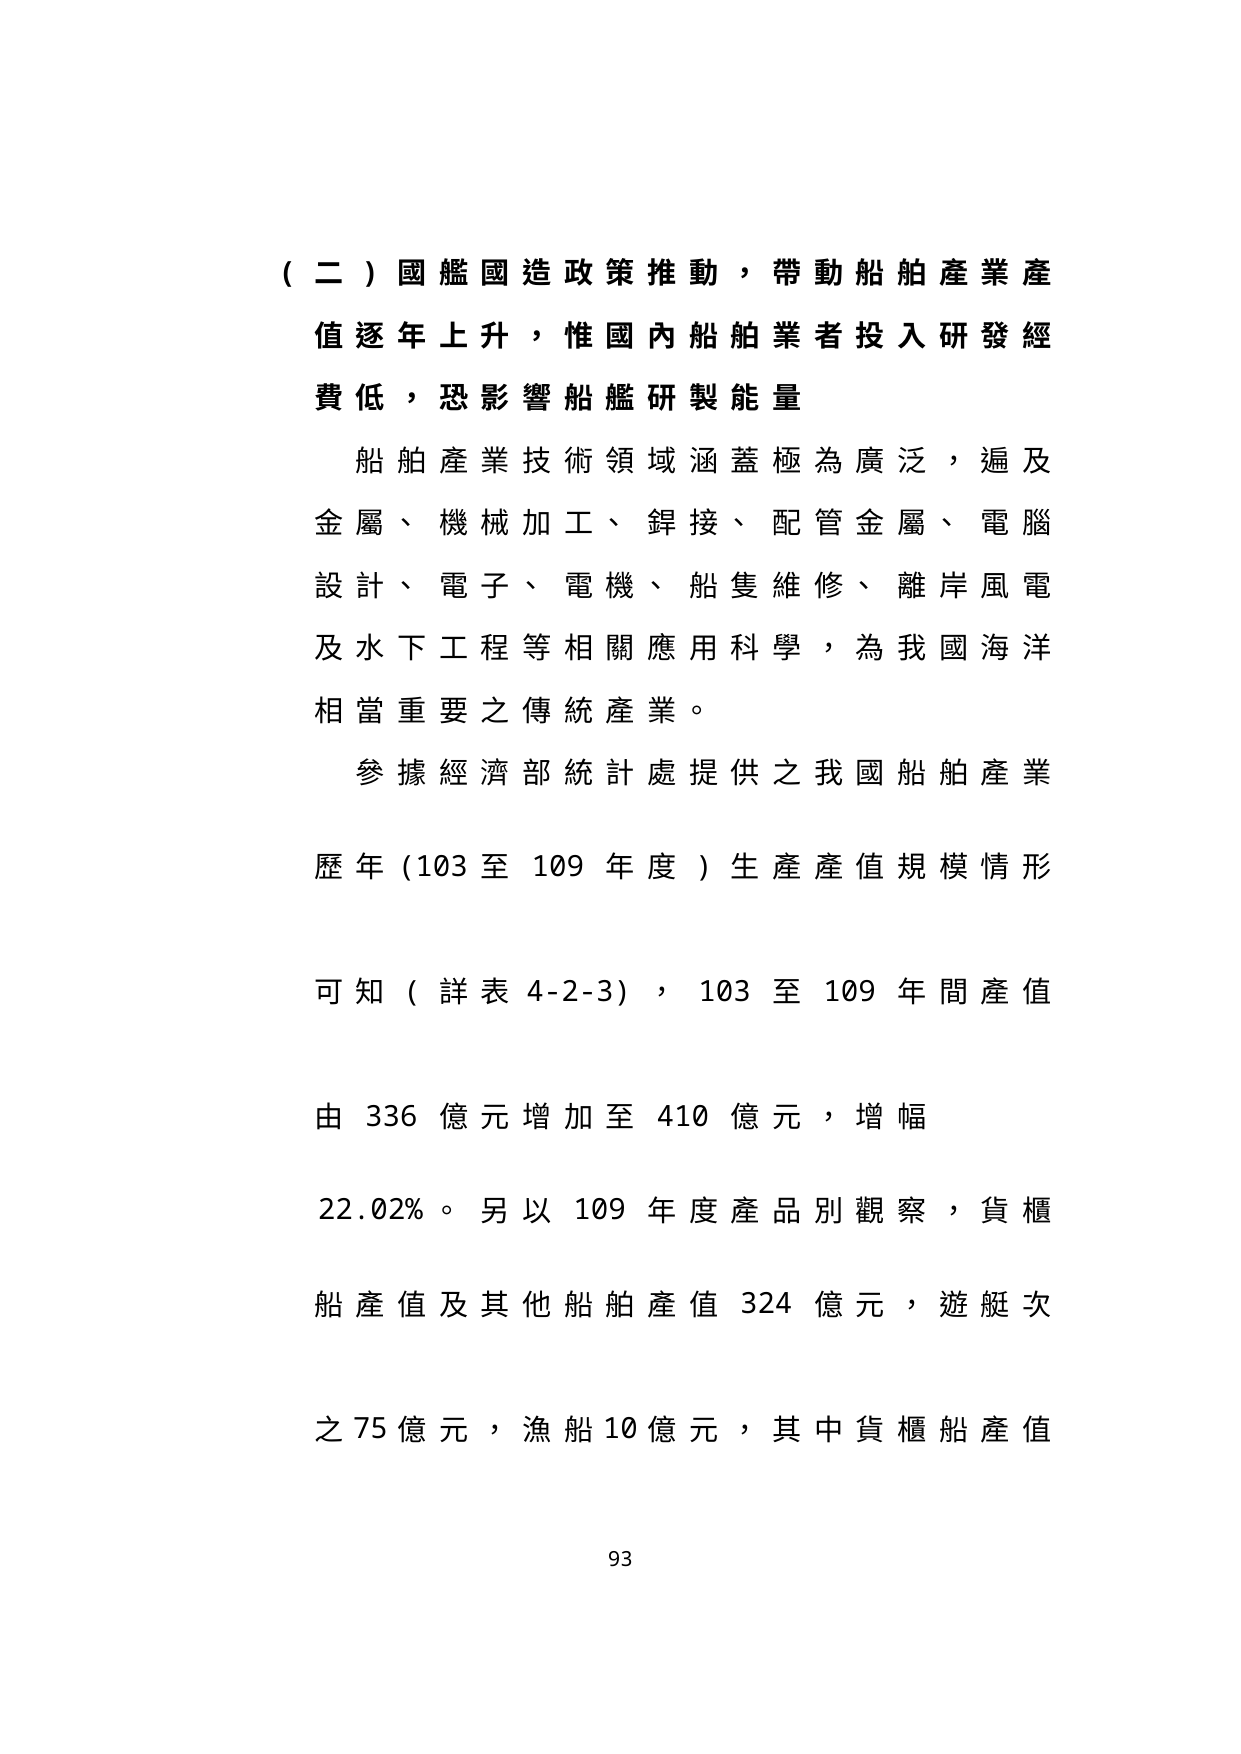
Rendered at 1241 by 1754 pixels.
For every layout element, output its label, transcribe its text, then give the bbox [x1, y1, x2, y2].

text 參據經濟部統計處提供之我國船舶產業歷年(103至109年度)生產產值規模情形可知(詳表4-2-3)，103至109年間產值由336億元增加至410億元，增幅22.02%。另以109年度產品別觀察，貨櫃船產值及其他船舶產值324億元，遊艇次之75億元，漁船10億元，其中貨櫃船產值 [271, 729, 1058, 1479]
text (二)國艦國造政策推動，帶動船舶產業產值逐年上升，惟國內船舶業者投入研發經費低，恐影響船艦研製能量 [242, 229, 1058, 417]
text 船舶產業技術領域涵蓋極為廣泛，遍及金屬、機械加工、銲接、配管金屬、電腦設計、電子、電機、船隻維修、離岸風電及水下工程等相關應用科學，為我國海洋相當重要之傳統產業。 [271, 417, 1058, 729]
